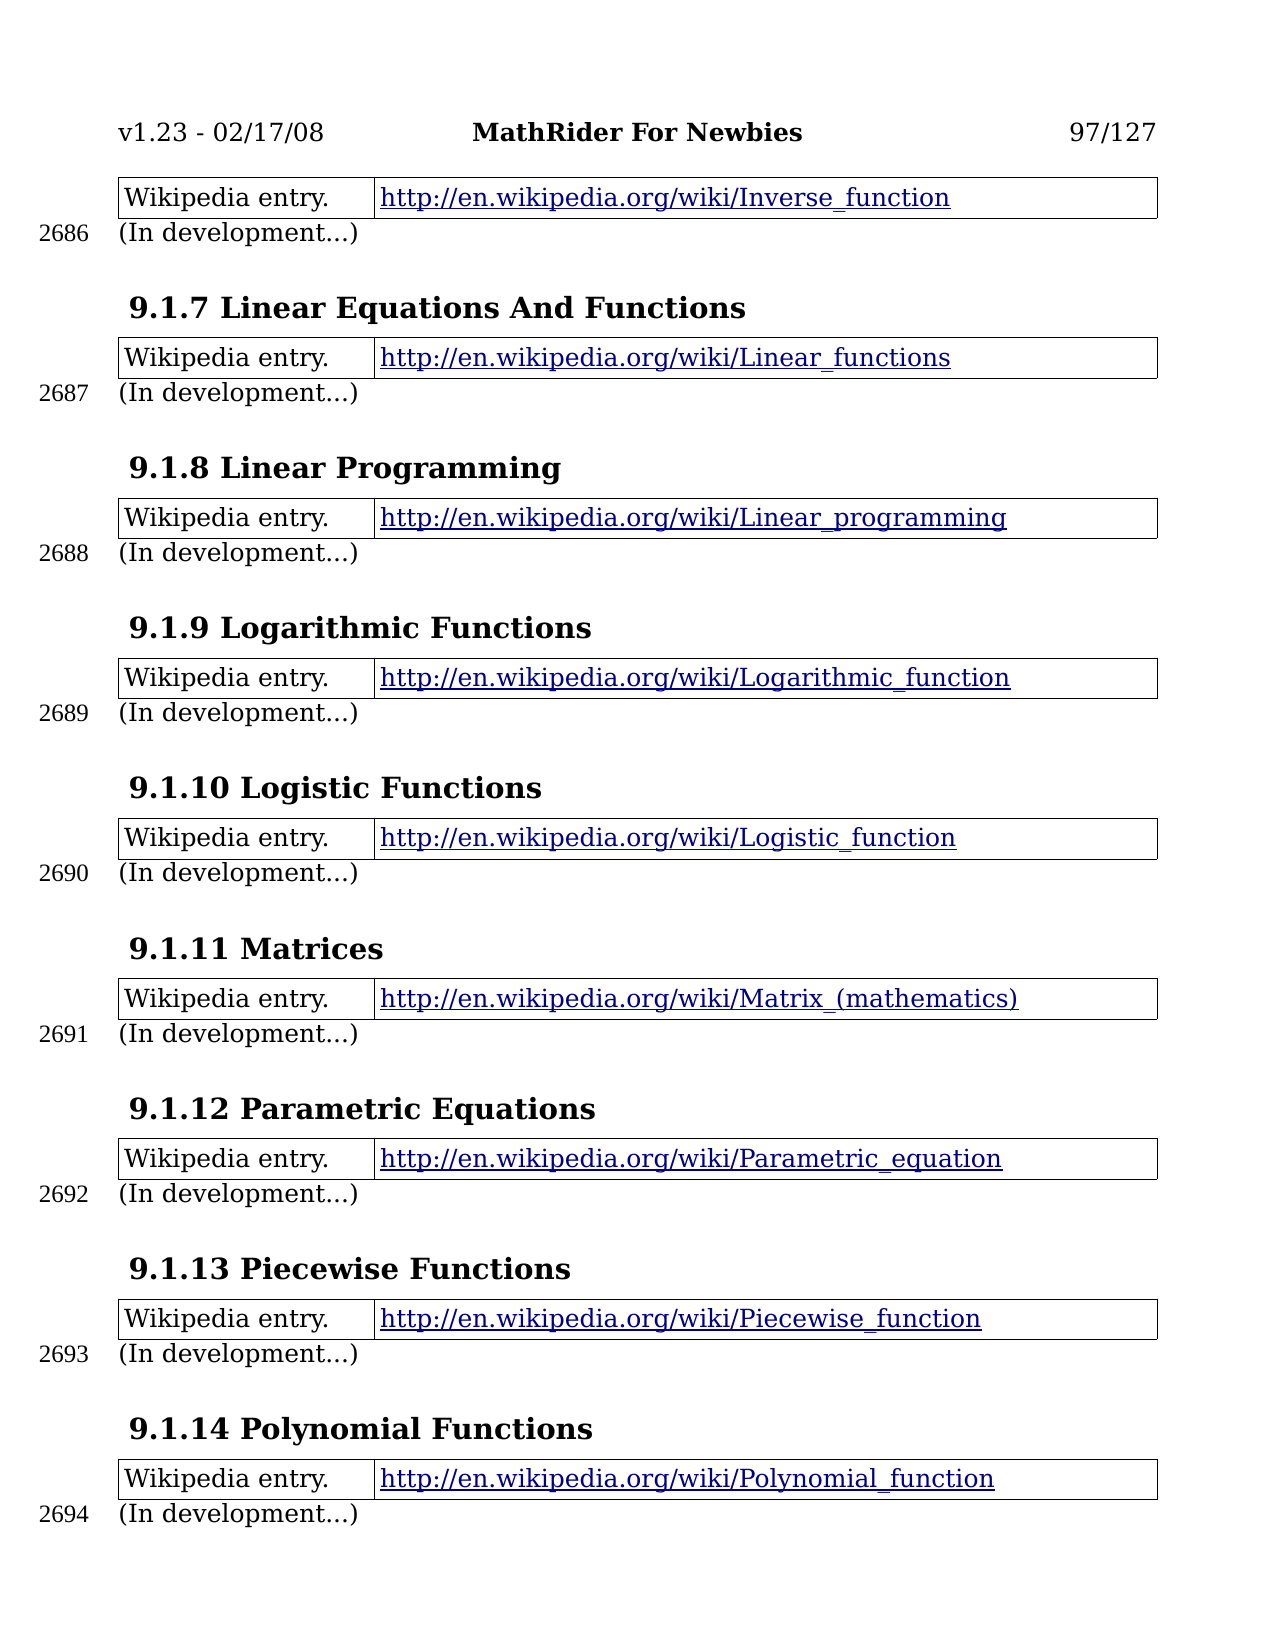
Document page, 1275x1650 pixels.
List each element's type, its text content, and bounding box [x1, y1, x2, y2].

table_header Wikipedia entry. [119, 1139, 374, 1179]
text (In development...) [118, 1340, 1157, 1368]
subtitle Polynomial Functions [118, 1412, 1157, 1447]
table_header Wikipedia entry. [119, 499, 374, 538]
text (In development...) [118, 219, 1157, 247]
table_header http://en.wikipedia.org/wiki/Linear_programming [375, 499, 1157, 538]
subtitle Matrices [118, 932, 1157, 966]
text (In development...) [118, 699, 1157, 728]
table_header Wikipedia entry. [119, 1460, 374, 1499]
table_header Wikipedia entry. [119, 819, 374, 858]
text (In development...) [118, 1500, 1157, 1529]
table_header http://en.wikipedia.org/wiki/Logistic_function [375, 819, 1157, 858]
subtitle Linear Programming [118, 451, 1157, 485]
table_header http://en.wikipedia.org/wiki/Matrix_(mathematics) [375, 979, 1157, 1019]
text (In development...) [118, 379, 1157, 407]
subtitle Piecewise Functions [118, 1252, 1157, 1286]
table_header http://en.wikipedia.org/wiki/Polynomial_function [375, 1460, 1157, 1499]
subtitle Logarithmic Functions [118, 611, 1157, 646]
table_header http://en.wikipedia.org/wiki/Logarithmic_function [375, 659, 1157, 698]
text (In development...) [118, 539, 1157, 567]
table_header Wikipedia entry. [119, 178, 374, 218]
table_header http://en.wikipedia.org/wiki/Parametric_equation [375, 1139, 1157, 1179]
text (In development...) [118, 860, 1157, 888]
subtitle Parametric Equations [118, 1092, 1157, 1126]
subtitle Linear Equations And Functions [118, 291, 1157, 325]
table_header Wikipedia entry. [119, 1300, 374, 1339]
table_header Wikipedia entry. [119, 338, 374, 378]
table_header http://en.wikipedia.org/wiki/Inverse_function [375, 178, 1157, 218]
subtitle Logistic Functions [118, 772, 1157, 806]
table_header http://en.wikipedia.org/wiki/Linear_functions [375, 338, 1157, 378]
text (In development...) [118, 1020, 1157, 1048]
table_header http://en.wikipedia.org/wiki/Piecewise_function [375, 1300, 1157, 1339]
text (In development...) [118, 1180, 1157, 1208]
table_header Wikipedia entry. [119, 659, 374, 698]
table_header Wikipedia entry. [119, 979, 374, 1019]
